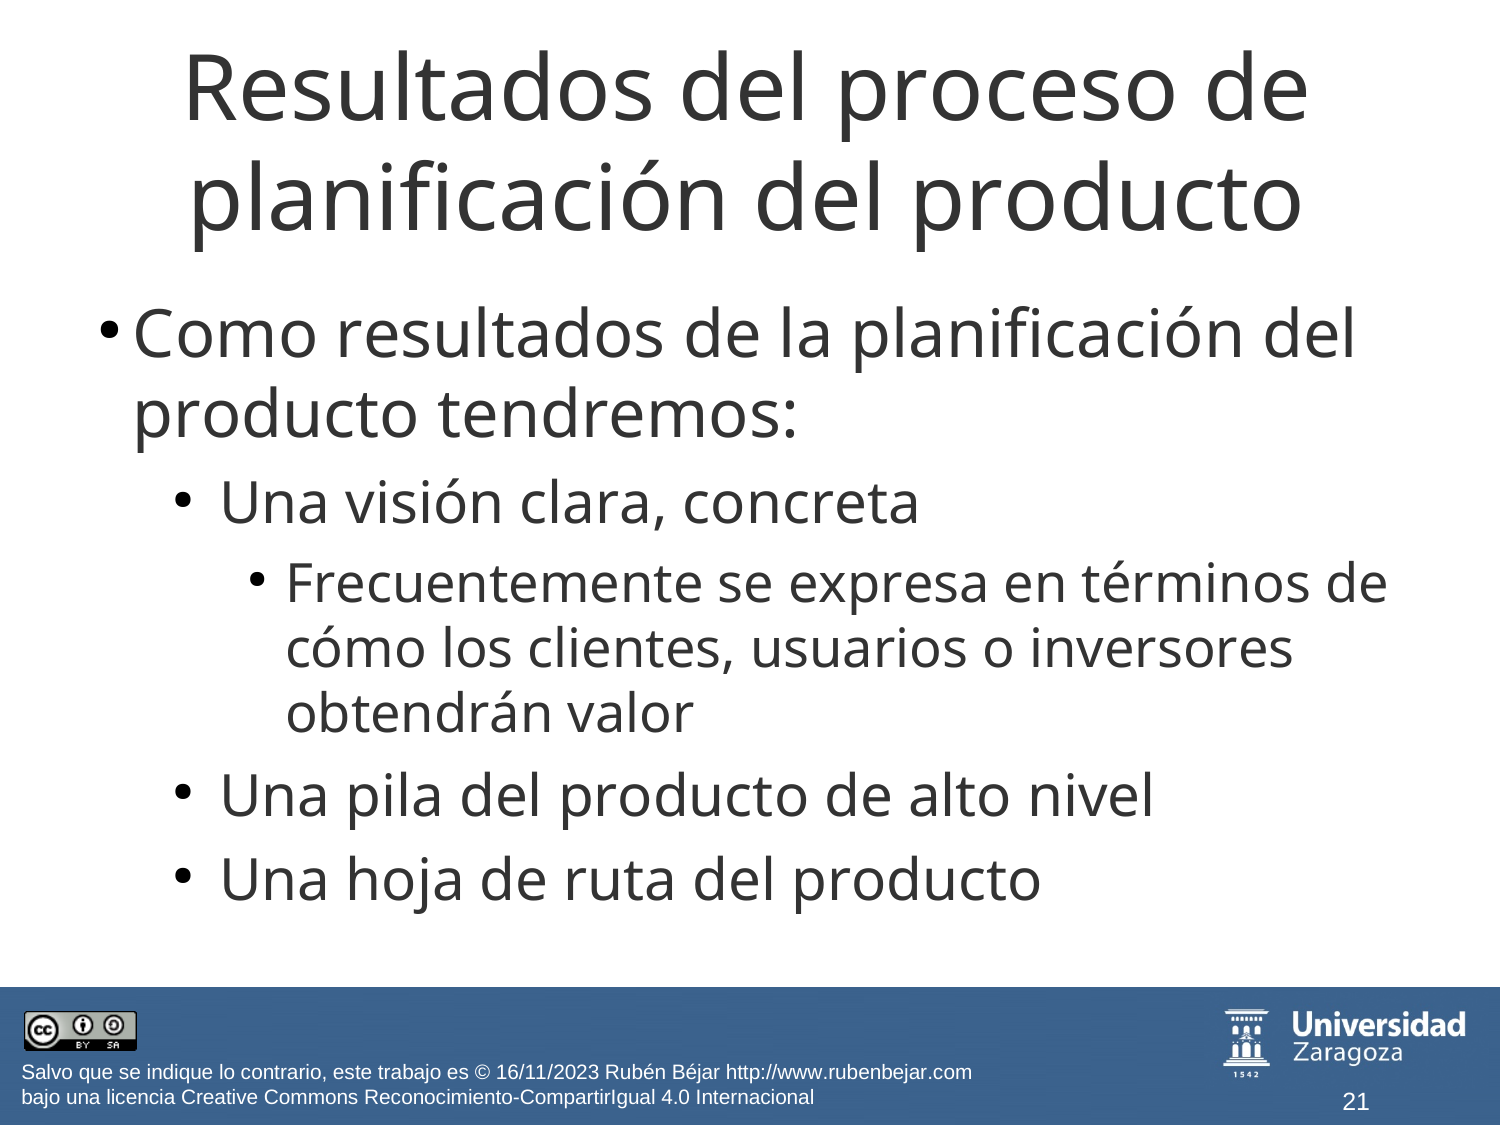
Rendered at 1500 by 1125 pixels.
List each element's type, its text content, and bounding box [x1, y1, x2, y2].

title Resultados del proceso de planificación del producto [74, 21, 1420, 257]
picture [0, 987, 1500, 1125]
list Como resultados de la planificación del producto tendremos: Una visión clara, concreta Frecuentemente se expresa en términos de cómo los clientes, usuarios o inversores obtendrán valor Una pila del producto de alto nivel Una hoja de ruta del producto [82, 283, 1418, 957]
